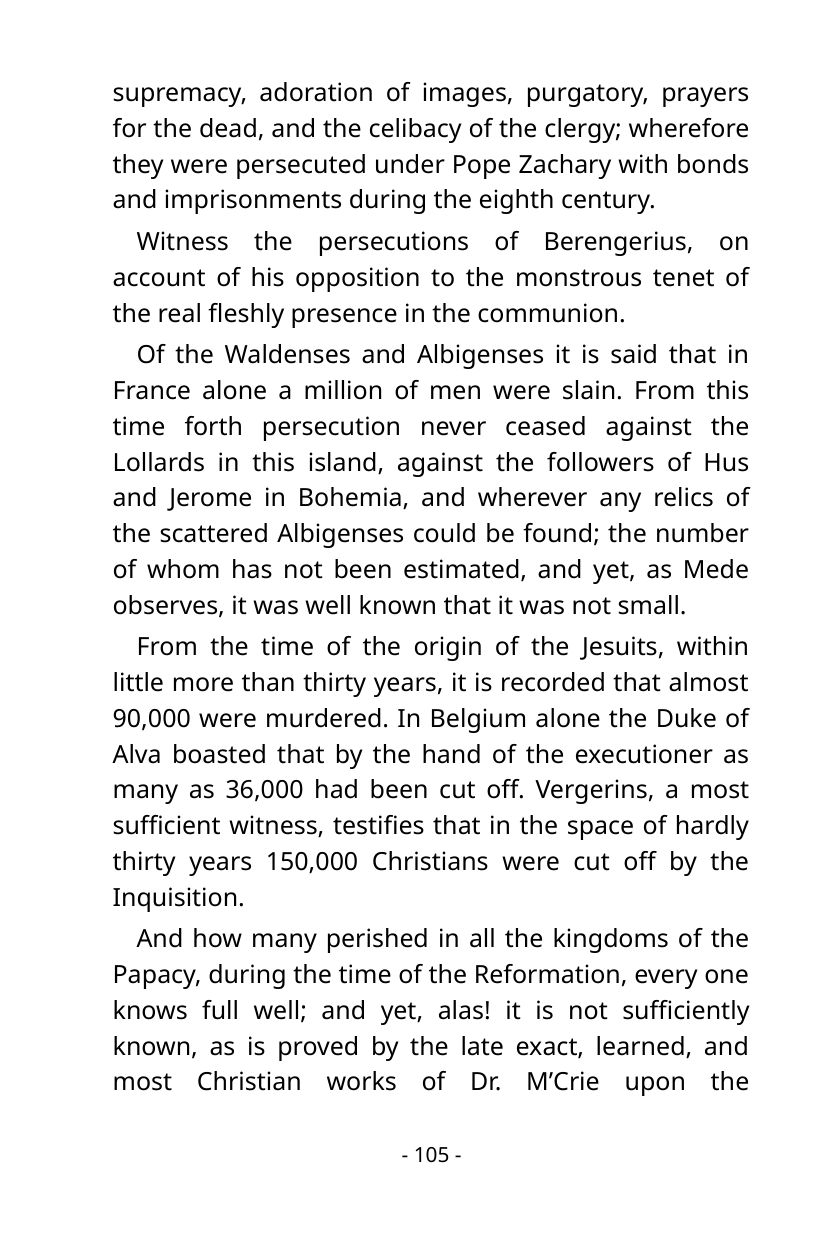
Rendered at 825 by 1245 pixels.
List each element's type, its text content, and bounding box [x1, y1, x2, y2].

text Of the Waldenses and Albigenses it is said that in France alone a million of men were slain. From this time forth persecution never ceased against the Lollards in this island, against the followers of Hus and Jerome in Bohemia, and wherever any relics of the scattered Albigenses could be found; the number of whom has not been estimated, and yet, as Mede observes, it was well known that it was not small. [112, 337, 750, 621]
text Witness the persecutions of Berengerius, on account of his opposition to the monstrous tenet of the real fleshly presence in the communion. [112, 224, 750, 329]
text From the time of the origin of the Jesuits, within little more than thirty years, it is recorded that almost 90,000 were murdered. In Belgium alone the Duke of Alva boasted that by the hand of the executioner as many as 36,000 had been cut off. Vergerins, a most sufficient witness, testifies that in the space of hardly thirty years 150,000 Christians were cut off by the Inquisition. [112, 629, 750, 913]
text supremacy, adoration of images, purgatory, prayers for the dead, and the celibacy of the clergy; wherefore they were persecuted under Pope Zachary with bonds and imprisonments during the eighth century. [112, 75, 750, 216]
text And how many perished in all the kingdoms of the Papacy, during the time of the Reformation, every one knows full well; and yet, alas! it is not sufficiently known, as is proved by the late exact, learned, and most Christian works of Dr. M’Crie upon the [112, 921, 750, 1098]
